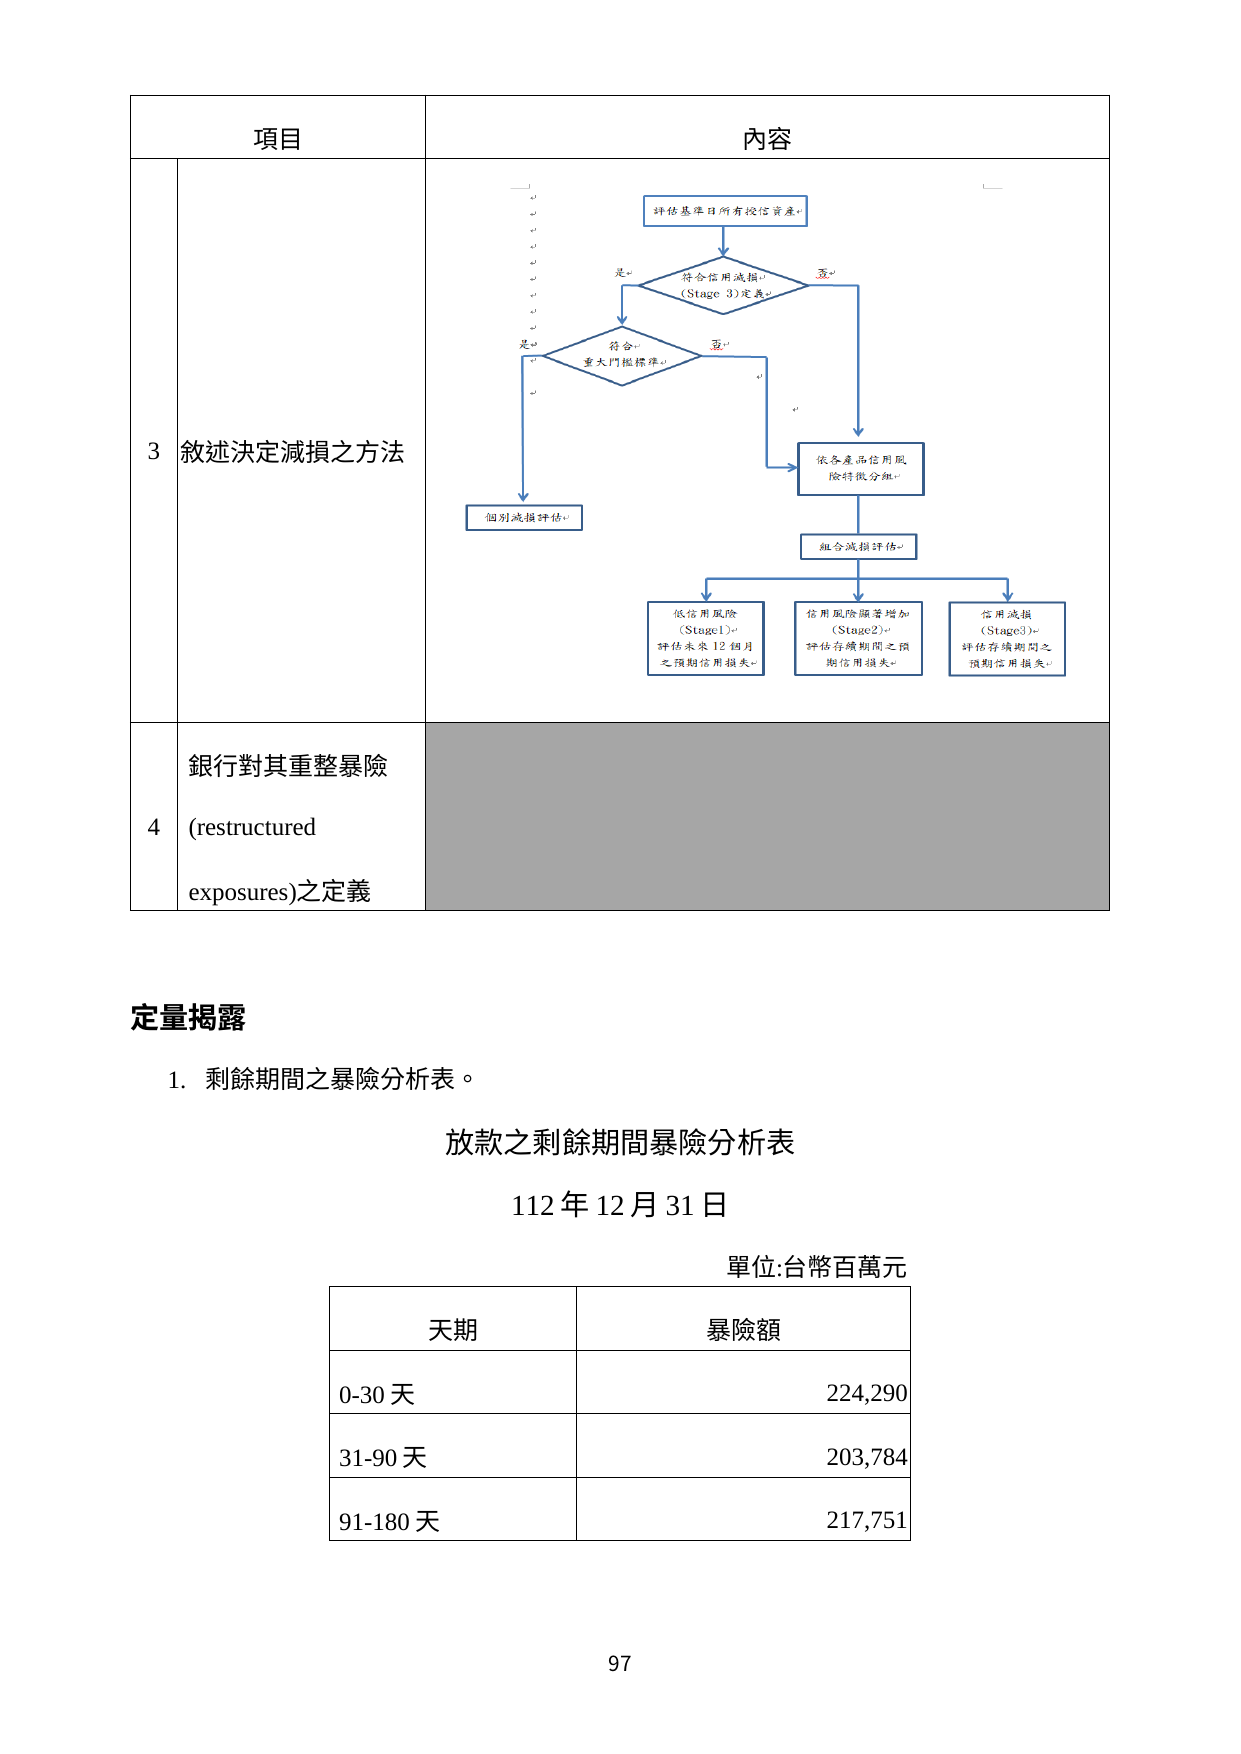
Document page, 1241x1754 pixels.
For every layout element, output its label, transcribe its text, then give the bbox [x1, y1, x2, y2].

table_cell 暴險額 [577, 1287, 910, 1350]
table_cell 217,751 [577, 1478, 910, 1540]
table_cell 0-30天 [330, 1351, 576, 1413]
table_cell 單位:台幣百萬元 [576, 1224, 911, 1286]
table_cell 3 [131, 159, 177, 722]
text 定量揭露 [130, 974, 1110, 1036]
table_header 放款之剩餘期間暴險分析表 [330, 1099, 911, 1161]
table_cell 112年12月31日 [330, 1161, 911, 1224]
table_cell [426, 159, 1109, 722]
table_cell [330, 1224, 576, 1286]
table_cell 銀行對其重整暴險(restructured exposures)之定義 [178, 723, 425, 910]
table_cell 31-90天 [330, 1414, 576, 1477]
list 剩餘期間之暴險分析表。 [167, 1036, 1110, 1099]
table_cell 91-180天 [330, 1478, 576, 1540]
table_header 內容 [426, 96, 1109, 158]
table_header 項目 [131, 96, 425, 158]
table_cell 天期 [330, 1287, 576, 1350]
table_cell 4 [131, 723, 177, 910]
table_cell 224,290 [577, 1351, 910, 1413]
table_cell 敘述決定減損之方法 [178, 159, 425, 722]
table_cell 203,784 [577, 1414, 910, 1477]
table_cell [426, 723, 1109, 910]
